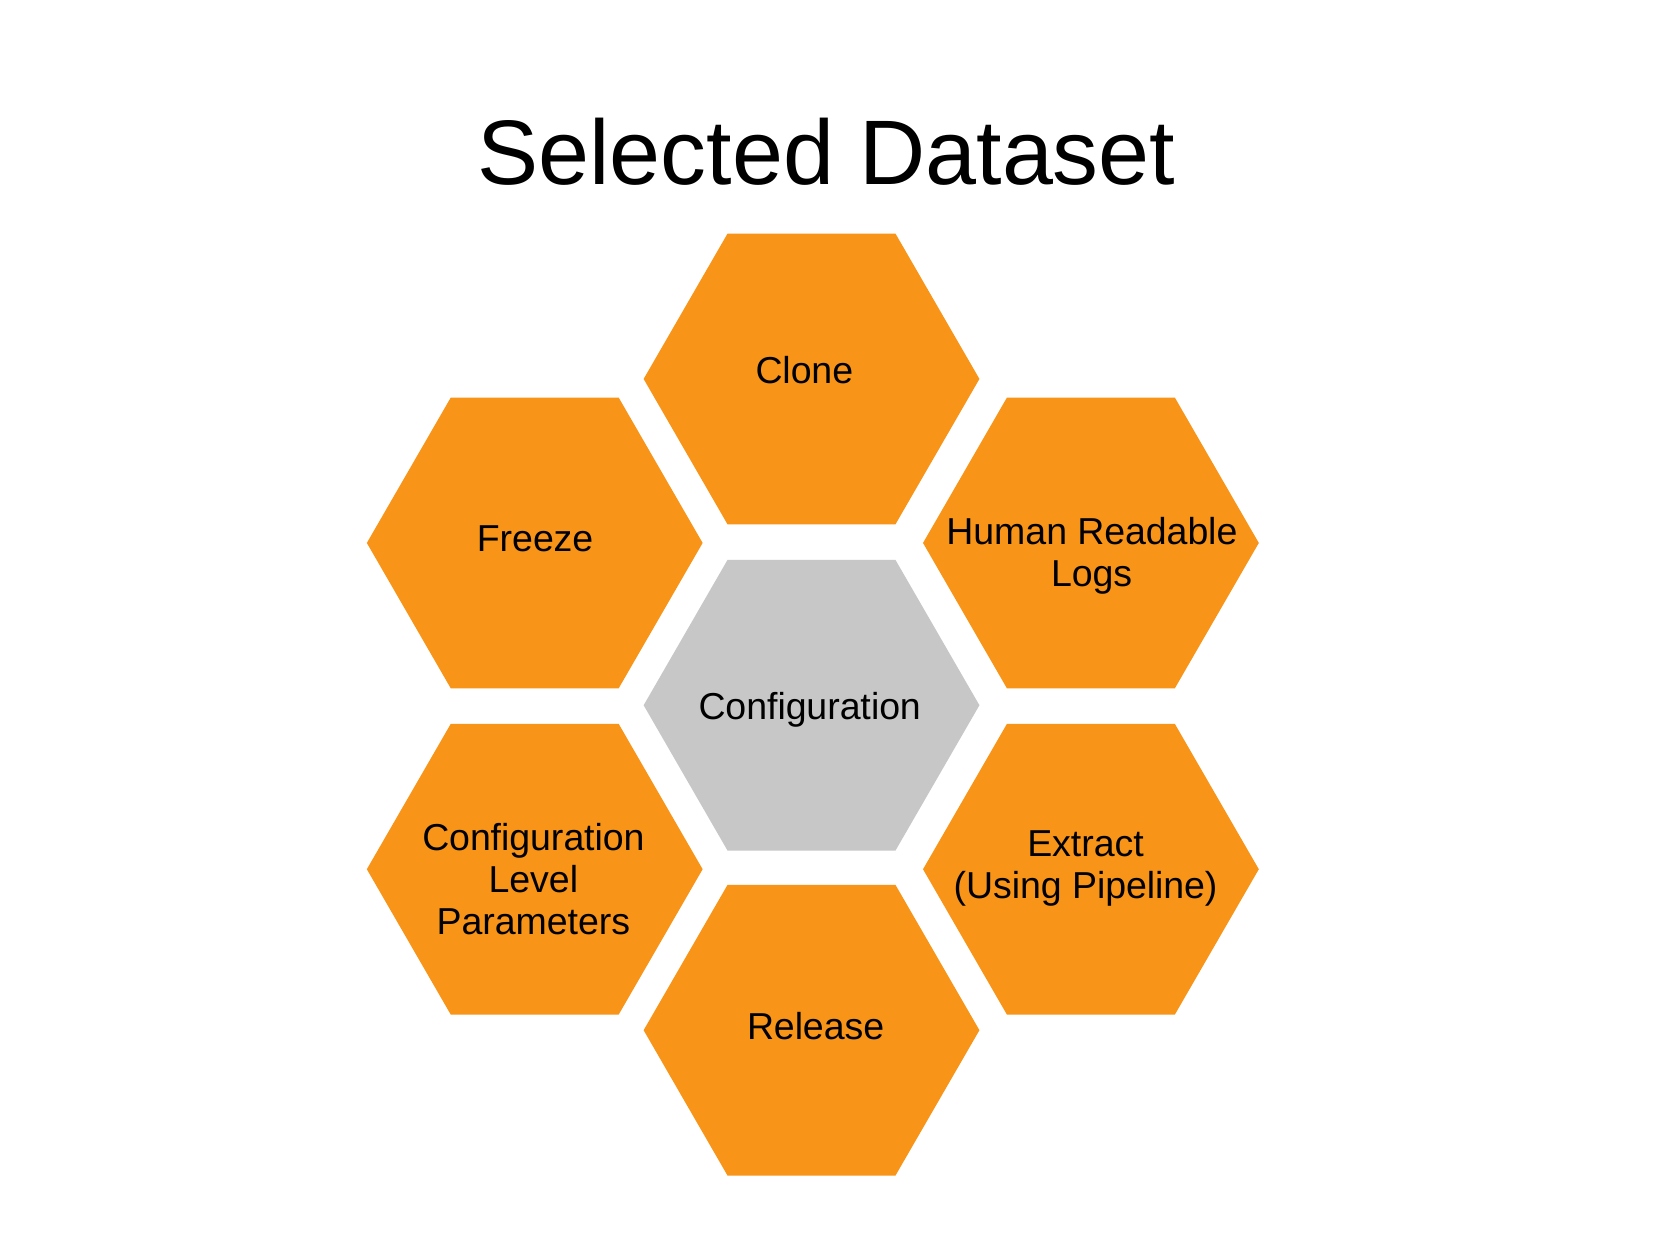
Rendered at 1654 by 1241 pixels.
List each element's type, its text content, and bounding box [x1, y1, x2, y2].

text_box Configuration Level Parameters [407, 809, 660, 951]
text_box [738, 702, 768, 774]
title Selected Dataset [82, 49, 1571, 257]
picture [177, 106, 1359, 1182]
text_box Extract (Using Pipeline) [938, 814, 1233, 914]
text_box Freeze [462, 510, 609, 567]
text_box Release [732, 998, 899, 1055]
text_box Clone [740, 342, 869, 400]
text_box Human Readable Logs [931, 503, 1252, 603]
